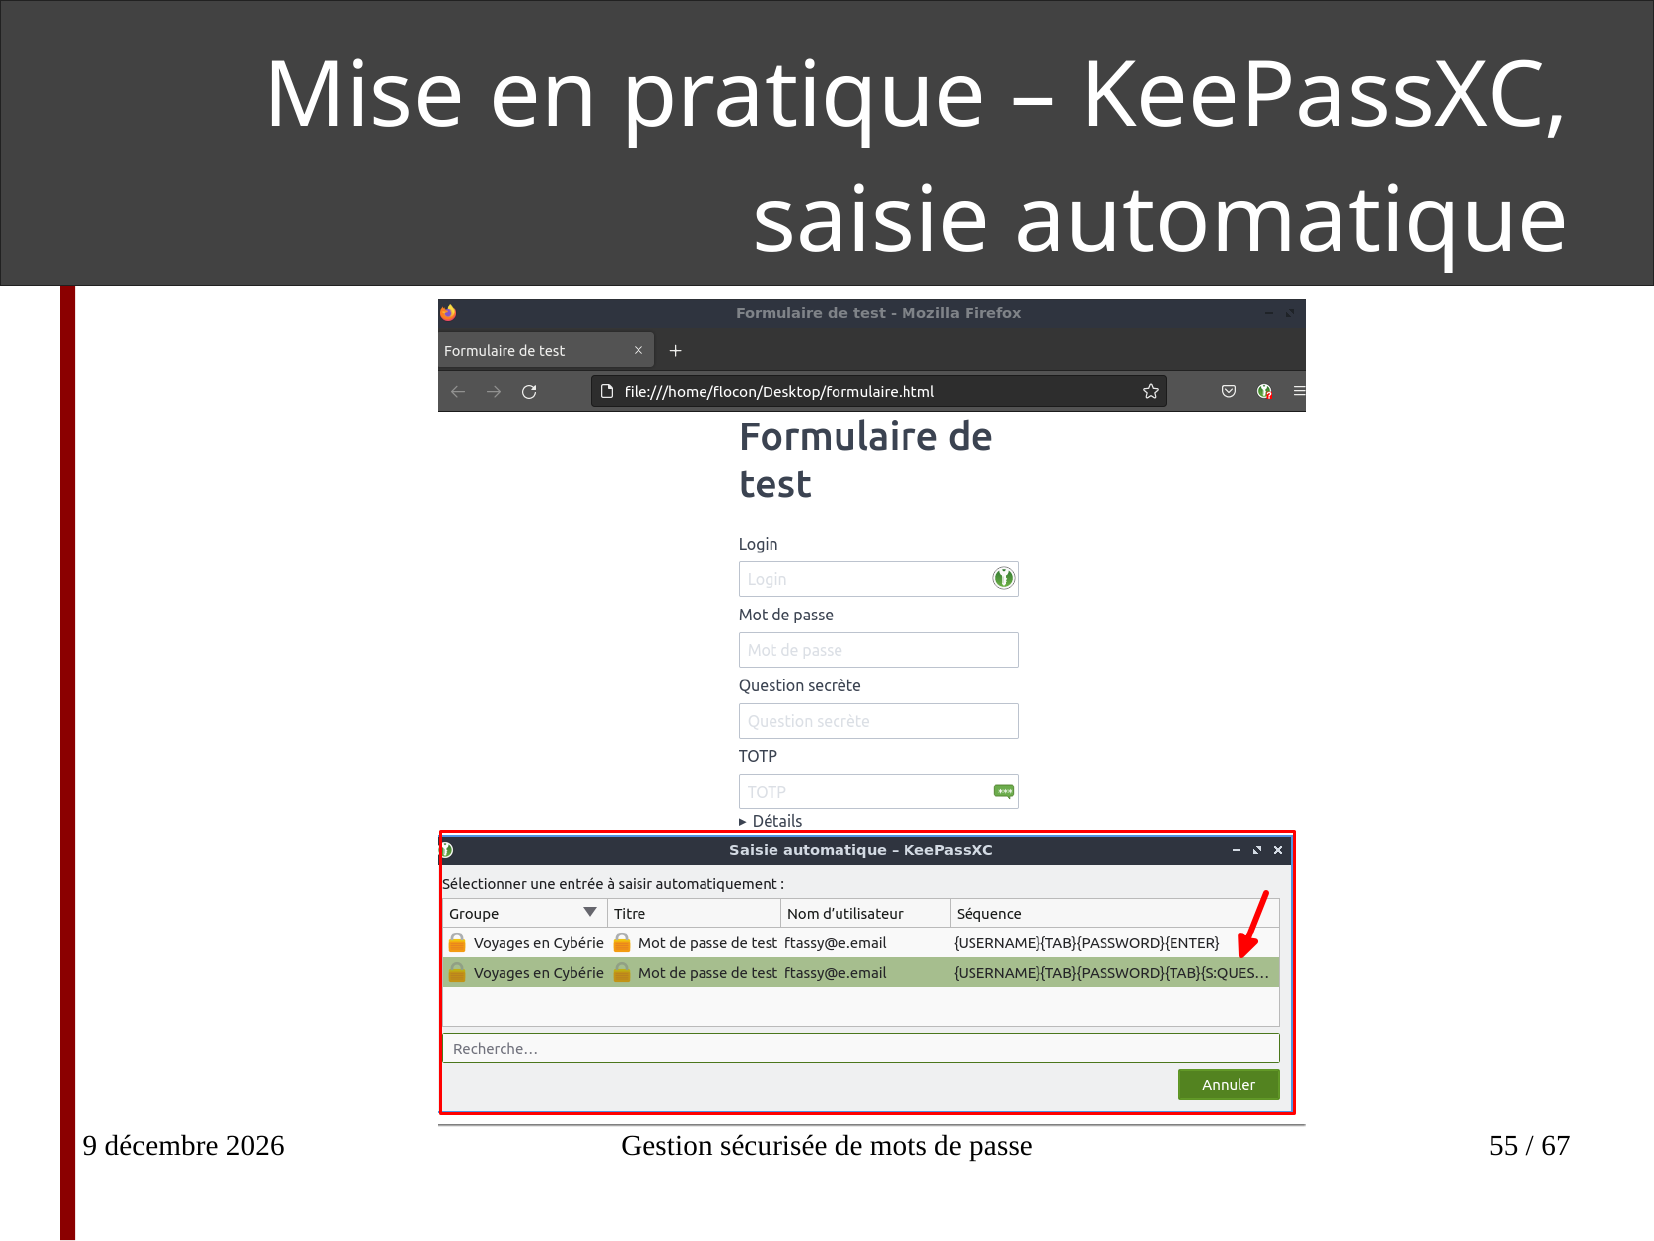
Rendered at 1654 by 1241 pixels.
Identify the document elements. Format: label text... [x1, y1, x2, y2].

title Mise en pratique – KeePassXC, saisie automatique [82, 27, 1571, 279]
picture [438, 299, 1306, 1124]
